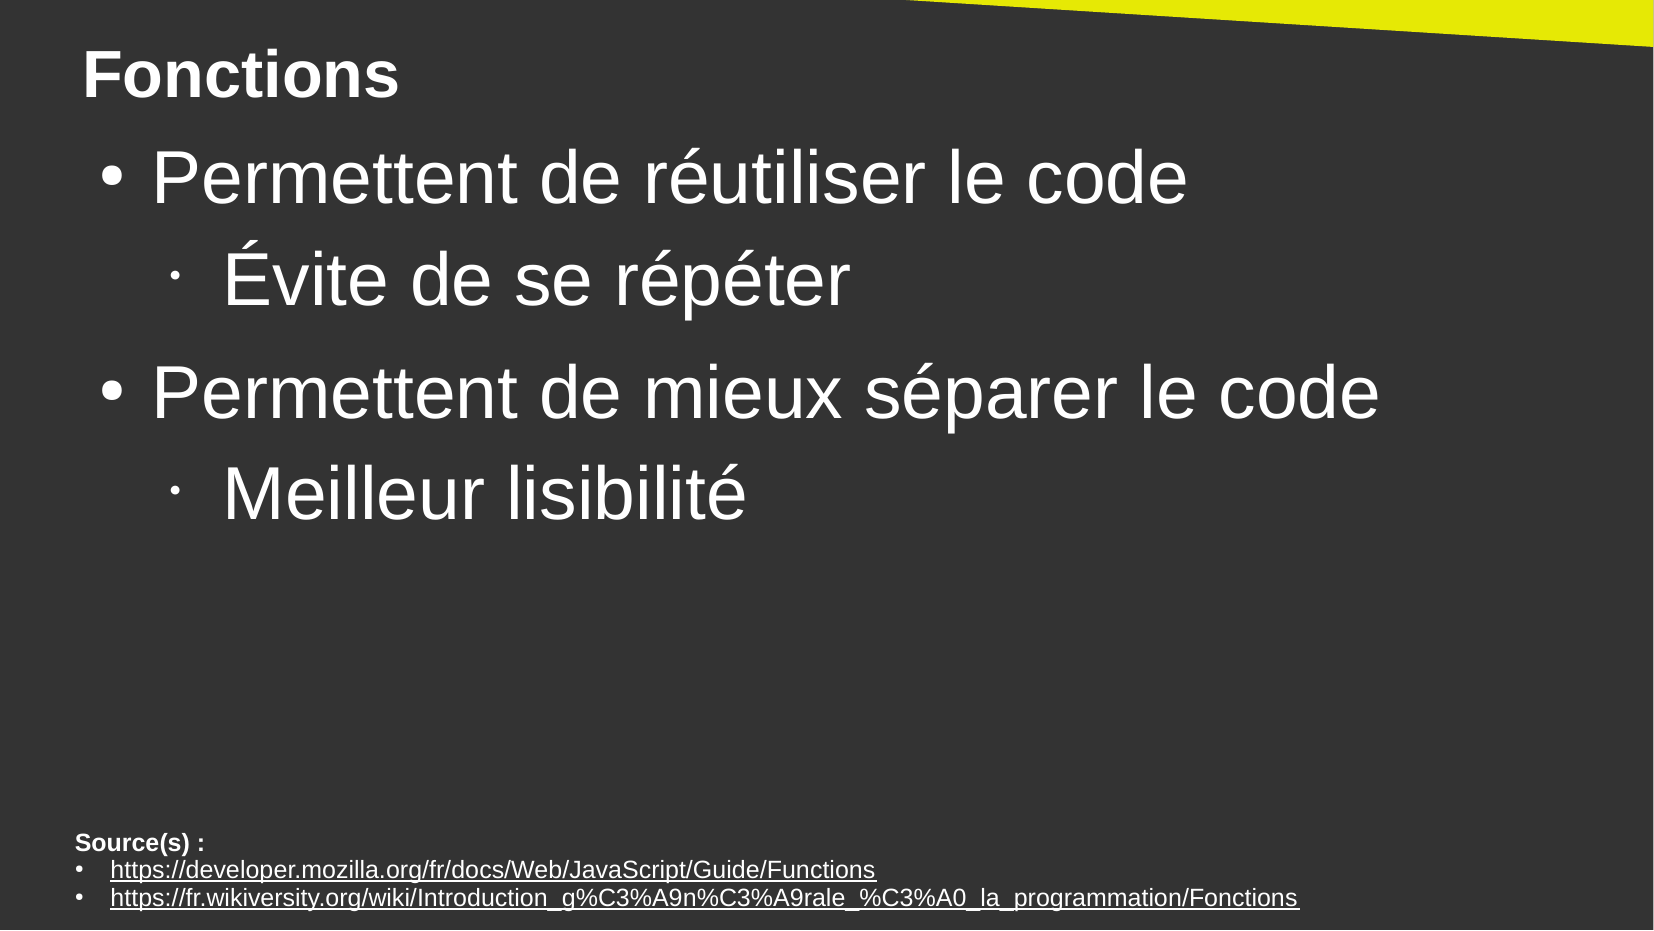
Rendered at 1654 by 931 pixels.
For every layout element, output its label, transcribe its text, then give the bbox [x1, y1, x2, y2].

title Fonctions [82, 37, 1571, 114]
text_box Source(s) : https://developer.mozilla.org/fr/docs/Web/JavaScript/Guide/Functions https://fr.wikiversity.org/wiki/Introduction_g%C3%A9n%C3%A9rale_%C3%A0_la_programmation/Fonctions [60, 820, 1583, 920]
text_box [906, 0, 1654, 47]
list Permettent de réutiliser le code Évite de se répéter Permettent de mieux séparer le code Meilleur lisibilité [80, 135, 1620, 650]
